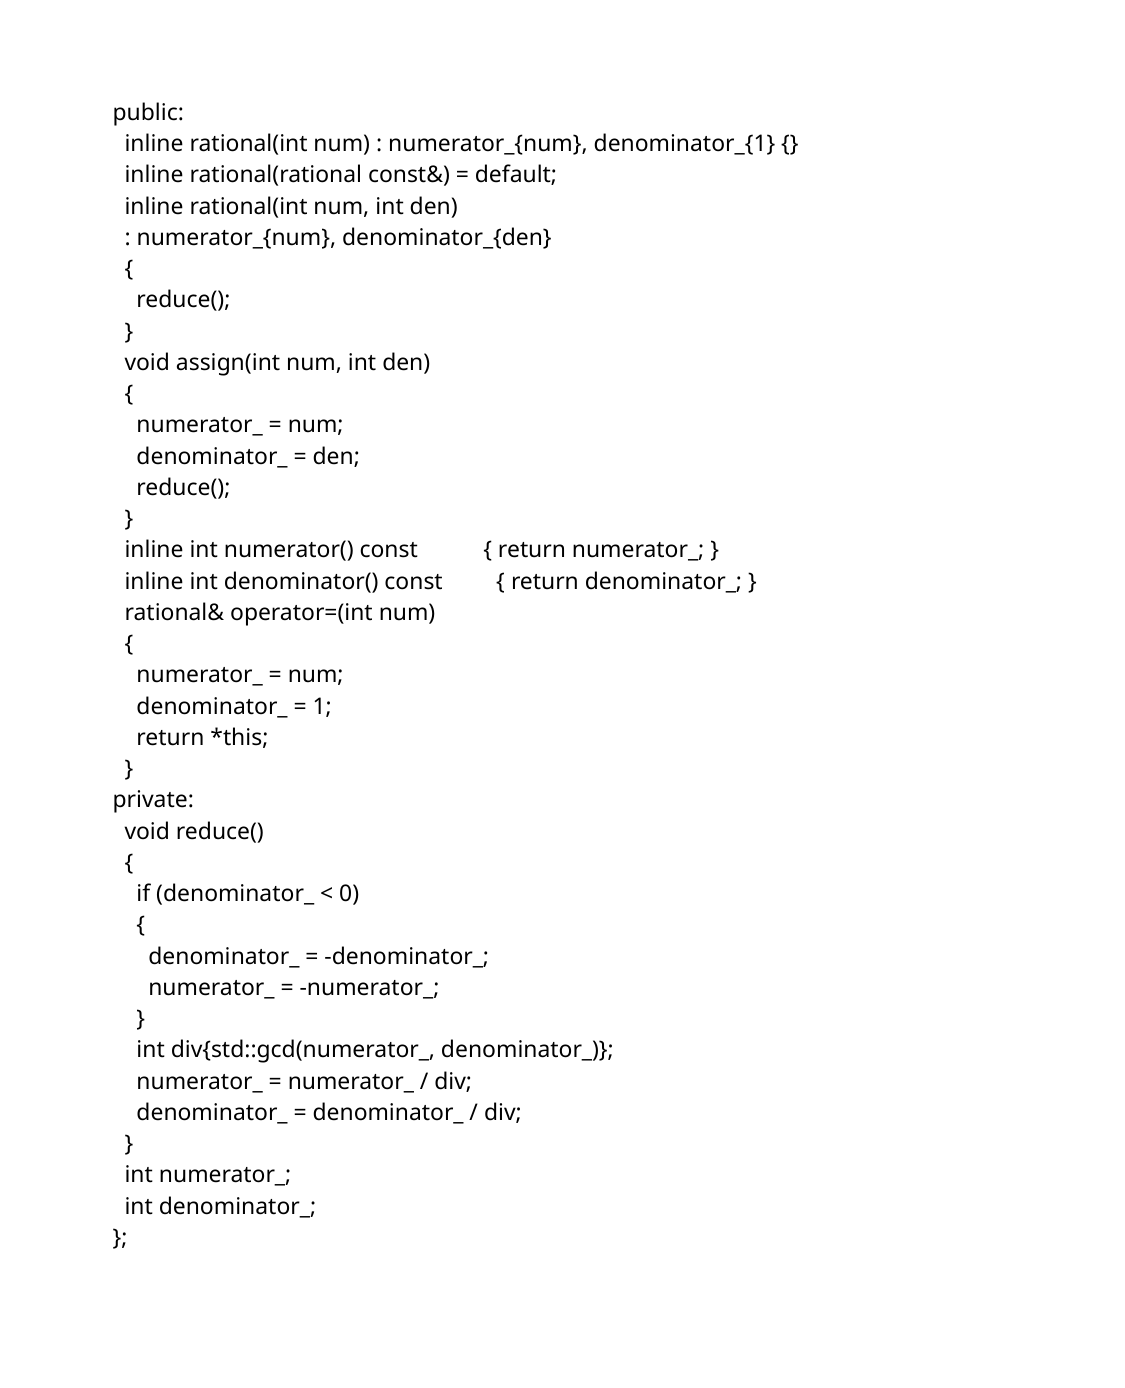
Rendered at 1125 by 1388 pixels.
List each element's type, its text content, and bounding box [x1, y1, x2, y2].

text } [112, 1002, 1012, 1033]
text inline rational(int num, int den) [112, 190, 1012, 221]
text if (denominator_ < 0) [112, 877, 1012, 908]
text numerator_ = num; [112, 658, 1012, 690]
text rational& operator=(int num) [112, 596, 1012, 627]
text int div{std::gcd(numerator_, denominator_)}; [112, 1033, 1012, 1065]
text }; [112, 1221, 1012, 1252]
text void assign(int num, int den) [112, 346, 1012, 377]
text { [112, 377, 1012, 408]
text numerator_ = numerator_ / div; [112, 1065, 1012, 1096]
text : numerator_{num}, denominator_{den} [112, 221, 1012, 252]
text return *this; [112, 721, 1012, 752]
text } [112, 502, 1012, 533]
text reduce(); [112, 471, 1012, 502]
text inline rational(rational const&) = default; [112, 158, 1012, 190]
text } [112, 752, 1012, 783]
text denominator_ = -denominator_; [112, 940, 1012, 971]
text private: [112, 783, 1012, 815]
text { [112, 252, 1012, 283]
text } [112, 1127, 1012, 1158]
text denominator_ = den; [112, 440, 1012, 471]
text reduce(); [112, 283, 1012, 315]
text numerator_ = -numerator_; [112, 971, 1012, 1002]
text inline rational(int num) : numerator_{num}, denominator_{1} {} [112, 127, 1012, 158]
text int numerator_; [112, 1158, 1012, 1190]
text void reduce() [112, 815, 1012, 846]
text { [112, 908, 1012, 940]
text { [112, 627, 1012, 658]
text inline int denominator() const { return denominator_; } [112, 565, 1012, 596]
text inline int numerator() const { return numerator_; } [112, 533, 1012, 565]
text int denominator_; [112, 1190, 1012, 1221]
text denominator_ = denominator_ / div; [112, 1096, 1012, 1127]
text denominator_ = 1; [112, 690, 1012, 721]
text { [112, 846, 1012, 877]
text } [112, 315, 1012, 346]
text public: [112, 96, 1012, 127]
text numerator_ = num; [112, 408, 1012, 440]
